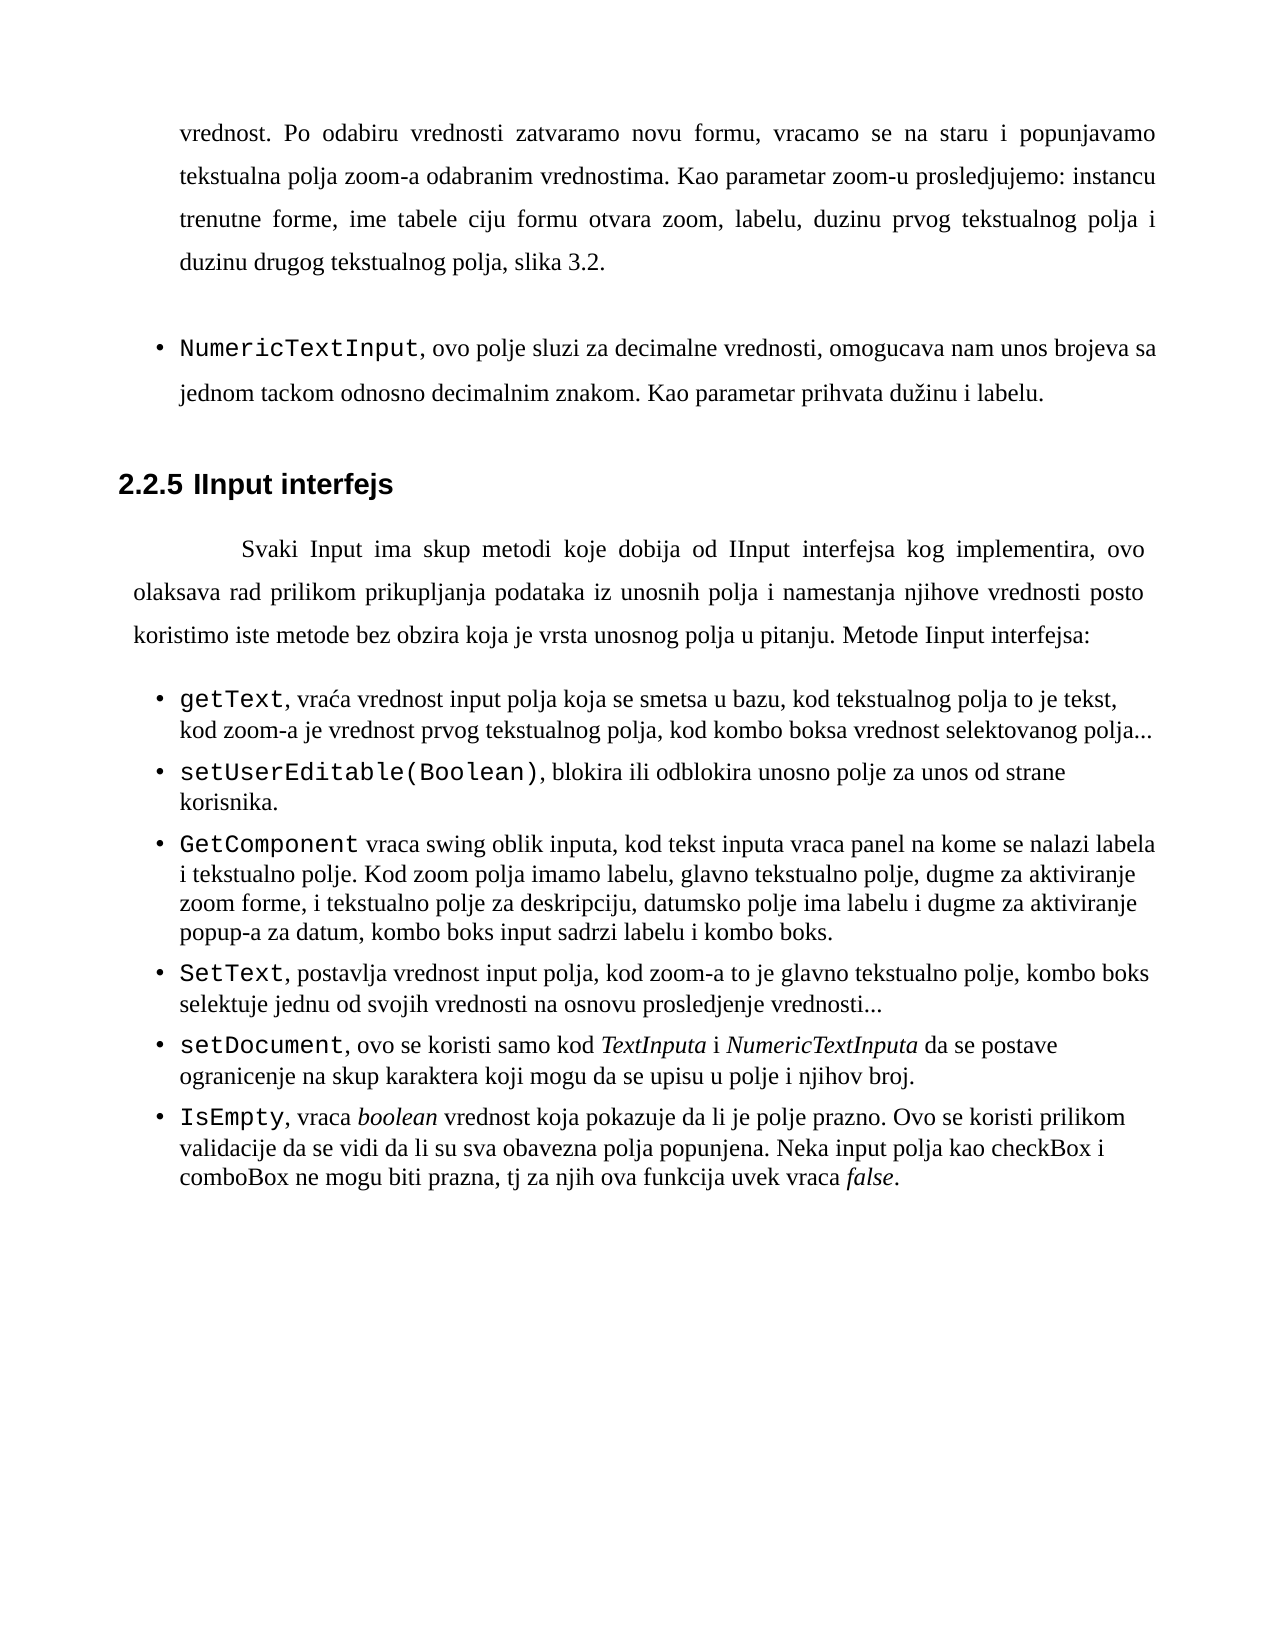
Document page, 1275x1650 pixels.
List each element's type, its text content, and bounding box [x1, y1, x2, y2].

list setDocument, ovo se koristi samo kod TextInputa i NumericTextInputa da se postave ogranicenje na skup karaktera koji mogu da se upisu u polje i njihov broj. [156, 1030, 1157, 1090]
list IsEmpty, vraca boolean vrednost koja pokazuje da li je polje prazno. Ovo se koristi prilikom validacije da se vidi da li su sva obavezna polja popunjena. Neka input polja kao checkBox i comboBox ne mogu biti prazna, tj za njih ova funkcija uvek vraca false. [156, 1102, 1157, 1191]
list GetComponent vraca swing oblik inputa, kod tekst inputa vraca panel na kome se nalazi labela i tekstualno polje. Kod zoom polja imamo labelu, glavno tekstualno polje, dugme za aktiviranje zoom forme, i tekstualno polje za deskripciju, datumsko polje ima labelu i dugme za aktiviranje popup-a za datum, kombo boks input sadrzi labelu i kombo boks. [156, 829, 1157, 946]
list SetText, postavlja vrednost input polja, kod zoom-a to je glavno tekstualno polje, kombo boks selektuje jednu od svojih vrednosti na osnovu prosledjenje vrednosti... [156, 958, 1157, 1018]
list vrednost. Po odabiru vrednosti zatvaramo novu formu, vracamo se na staru i popunjavamo tekstualna polja zoom-a odabranim vrednostima. Kao parametar zoom-u prosledjujemo: instancu trenutne forme, ime tabele ciju formu otvara zoom, labelu, duzinu prvog tekstualnog polja i duzinu drugog tekstualnog polja, slika 3.2. [156, 118, 1157, 276]
list setUserEditable(Boolean), blokira ili odblokira unosno polje za unos od strane korisnika. [156, 757, 1157, 816]
list getText, vraća vrednost input polja koja se smetsa u bazu, kod tekstualnog polja to je tekst, kod zoom-a je vrednost prvog tekstualnog polja, kod kombo boksa vrednost selektovanog polja... [156, 684, 1157, 744]
list NumericTextInput, ovo polje sluzi za decimalne vrednosti, omogucava nam unos brojeva sa jednom tackom odnosno decimalnim znakom. Kao parametar prihvata dužinu i labelu. [156, 333, 1157, 407]
subtitle IInput interfejs [118, 467, 1157, 501]
text Svaki Input ima skup metodi koje dobija od IInput interfejsa kog implementira, ovo olaksava rad prilikom prikupljanja podataka iz unosnih polja i namestanja njihove vrednosti posto koristimo iste metode bez obzira koja je vrsta unosnog polja u pitanju. Metode Iinput interfejsa: [133, 534, 1145, 649]
